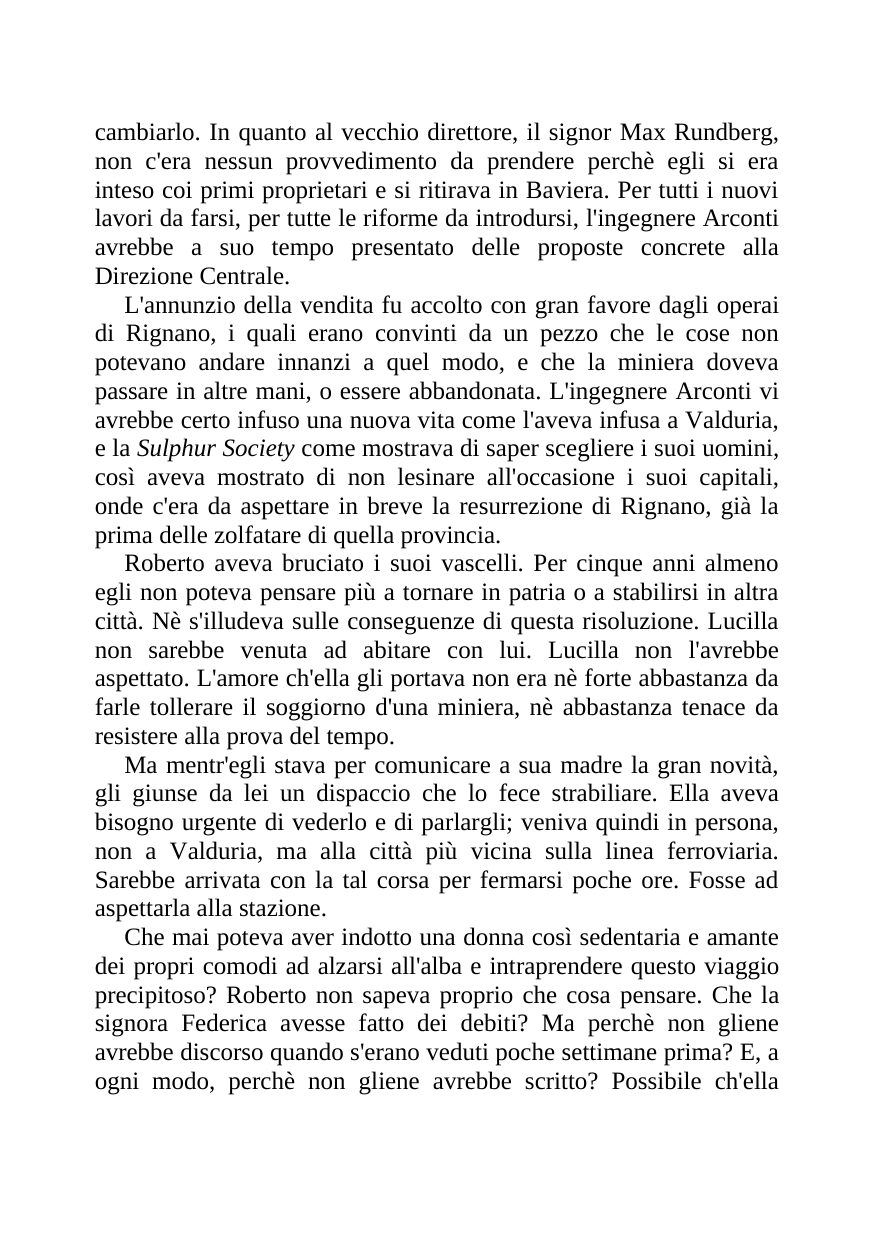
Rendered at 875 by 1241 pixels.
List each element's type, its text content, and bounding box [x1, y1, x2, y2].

text Roberto aveva bruciato i suoi vascelli. Per cinque anni almeno egli non poteva pensare più a tornare in patria o a stabilirsi in altra città. Nè s'illudeva sulle conseguenze di questa risoluzione. Lucilla non sarebbe venuta ad abitare con lui. Lucilla non l'avrebbe aspettato. L'amore ch'ella gli portava non era nè forte abbastanza da farle tollerare il soggiorno d'una miniera, nè abbastanza tenace da resistere alla prova del tempo. [94, 548, 779, 750]
text L'annunzio della vendita fu accolto con gran favore dagli operai di Rignano, i quali erano convinti da un pezzo che le cose non potevano andare innanzi a quel modo, e che la miniera doveva passare in altre mani, o essere abbandonata. L'ingegnere Arconti vi avrebbe certo infuso una nuova vita come l'aveva infusa a Valduria, e la Sulphur Society come mostrava di saper scegliere i suoi uomini, così aveva mostrato di non lesinare all'occasione i suoi capitali, onde c'era da aspettare in breve la resurrezione di Rignano, già la prima delle zolfatare di quella provincia. [94, 290, 779, 548]
text Che mai poteva aver indotto una donna così sedentaria e amante dei propri comodi ad alzarsi all'alba e intraprendere questo viaggio precipitoso? Roberto non sapeva proprio che cosa pensare. Che la signora Federica avesse fatto dei debiti? Ma perchè non gliene avrebbe discorso quando s'erano veduti poche settimane prima? E, a ogni modo, perchè non gliene avrebbe scritto? Possibile ch'ella [94, 922, 779, 1095]
text Ma mentr'egli stava per comunicare a sua madre la gran novità, gli giunse da lei un dispaccio che lo fece strabiliare. Ella aveva bisogno urgente di vederlo e di parlargli; veniva quindi in persona, non a Valduria, ma alla città più vicina sulla linea ferroviaria. Sarebbe arrivata con la tal corsa per fermarsi poche ore. Fosse ad aspettarla alla stazione. [94, 750, 779, 922]
text cambiarlo. In quanto al vecchio direttore, il signor Max Rundberg, non c'era nessun provvedimento da prendere perchè egli si era inteso coi primi proprietari e si ritirava in Baviera. Per tutti i nuovi lavori da farsi, per tutte le riforme da introdursi, l'ingegnere Arconti avrebbe a suo tempo presentato delle proposte concrete alla Direzione Centrale. [94, 117, 779, 290]
